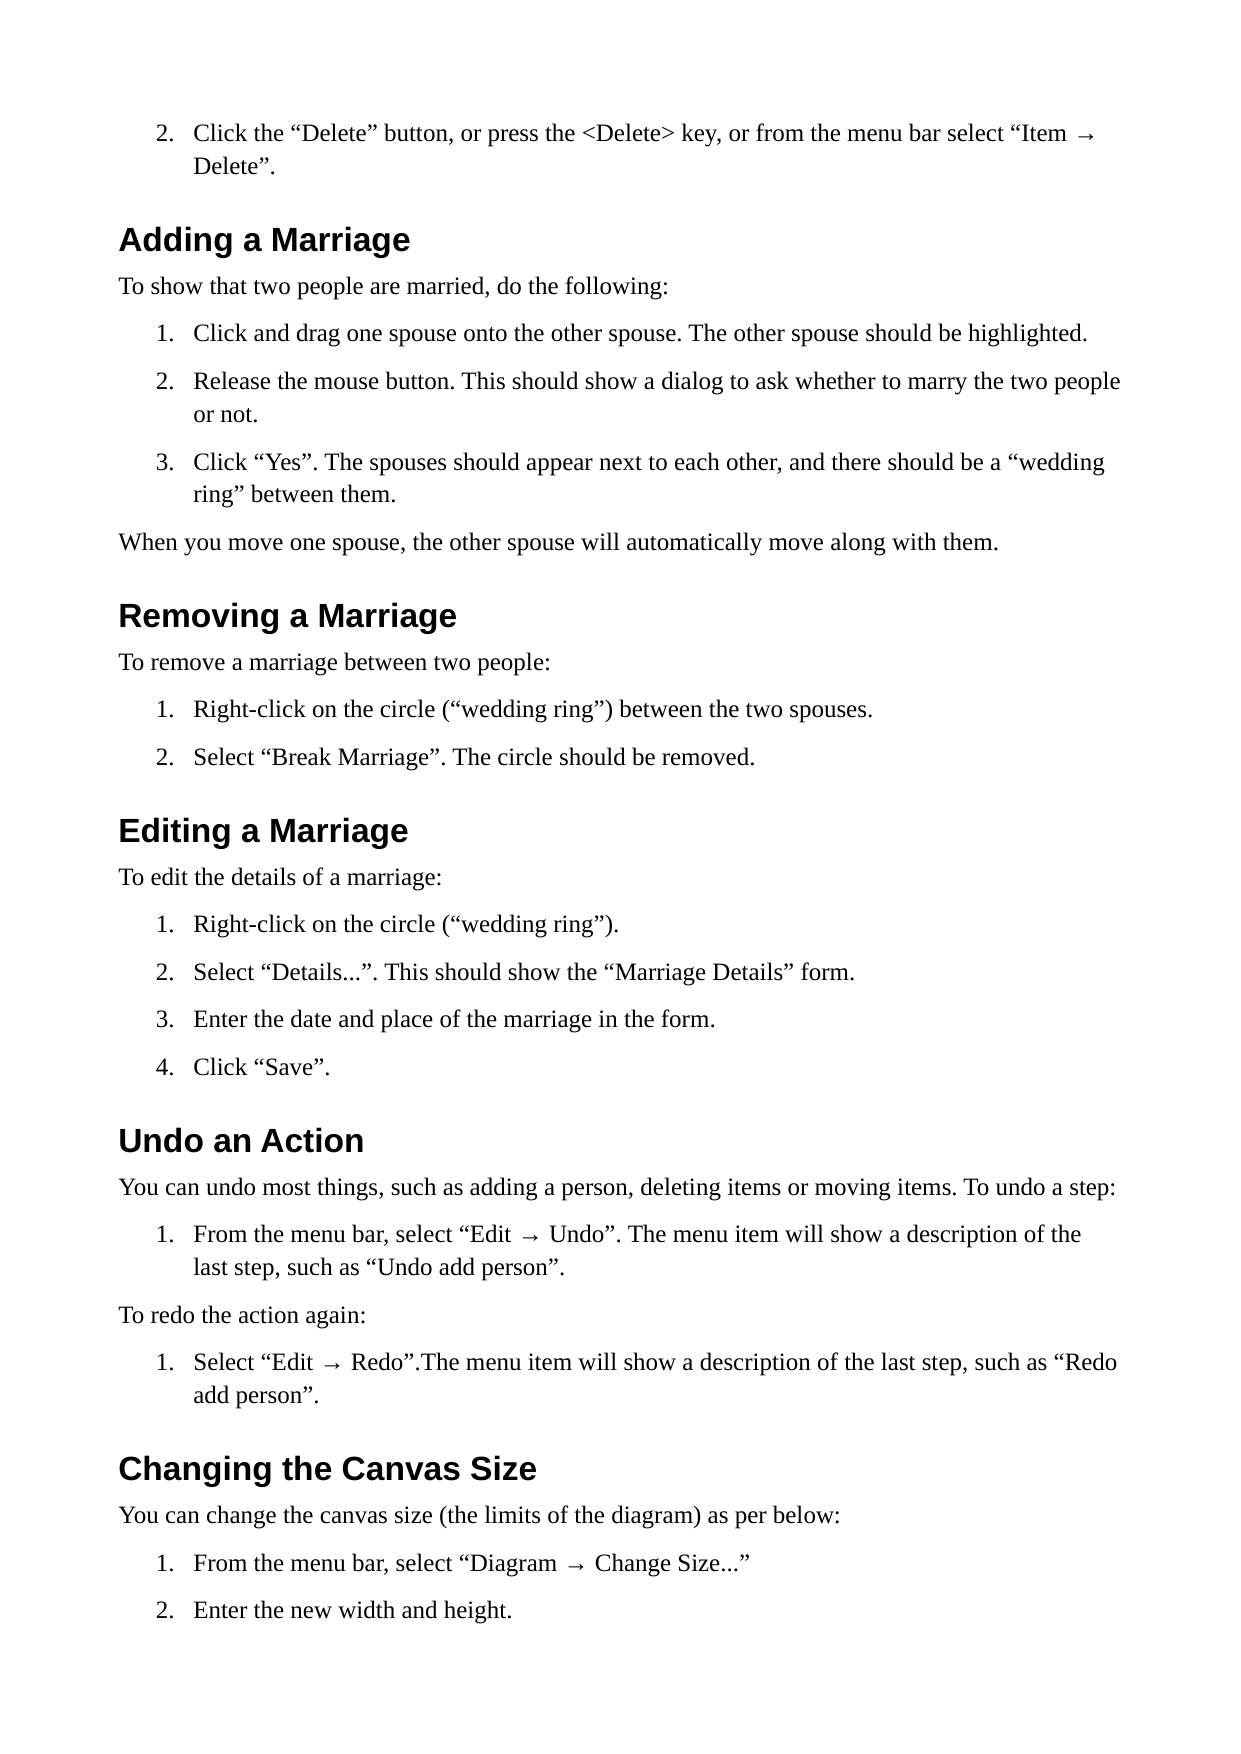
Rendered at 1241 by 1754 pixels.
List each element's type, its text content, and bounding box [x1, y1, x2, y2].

list Select “Details...”. This should show the “Marriage Details” form. [156, 957, 1122, 986]
list Click and drag one spouse onto the other spouse. The other spouse should be highlighted. [156, 318, 1122, 347]
text You can undo most things, such as adding a person, deleting items or moving items. To undo a step: [118, 1172, 1122, 1200]
list From the menu bar, select “Edit → Undo”. The menu item will show a description of the last step, such as “Undo add person”. [156, 1219, 1122, 1281]
list Select “Edit → Redo”.The menu item will show a description of the last step, such as “Redo add person”. [156, 1347, 1122, 1409]
subtitle Adding a Marriage [118, 219, 1122, 258]
text You can change the canvas size (the limits of the diagram) as per below: [118, 1500, 1122, 1529]
text To show that two people are married, do the following: [118, 271, 1122, 299]
list Enter the date and place of the marriage in the form. [156, 1004, 1122, 1033]
text To edit the details of a marriage: [118, 862, 1122, 890]
list Click the “Delete” button, or press the <Delete> key, or from the menu bar select “Item → Delete”. [156, 118, 1122, 180]
list Click “Save”. [156, 1052, 1122, 1081]
list Select “Break Marriage”. The circle should be removed. [156, 742, 1122, 771]
list Enter the new width and height. [156, 1595, 1122, 1624]
subtitle Editing a Marriage [118, 810, 1122, 849]
text To remove a marriage between two people: [118, 647, 1122, 676]
subtitle Changing the Canvas Size [118, 1449, 1122, 1487]
text To redo the action again: [118, 1300, 1122, 1328]
list Right-click on the circle (“wedding ring”) between the two spouses. [156, 694, 1122, 723]
list Right-click on the circle (“wedding ring”). [156, 909, 1122, 938]
list Release the mouse button. This should show a dialog to ask whether to marry the two people or not. [156, 366, 1122, 428]
list From the menu bar, select “Diagram → Change Size...” [156, 1548, 1122, 1576]
subtitle Removing a Marriage [118, 596, 1122, 634]
list Click “Yes”. The spouses should appear next to each other, and there should be a “wedding ring” between them. [156, 447, 1122, 508]
text When you move one spouse, the other spouse will automatically move along with them. [118, 527, 1122, 556]
subtitle Undo an Action [118, 1120, 1122, 1159]
